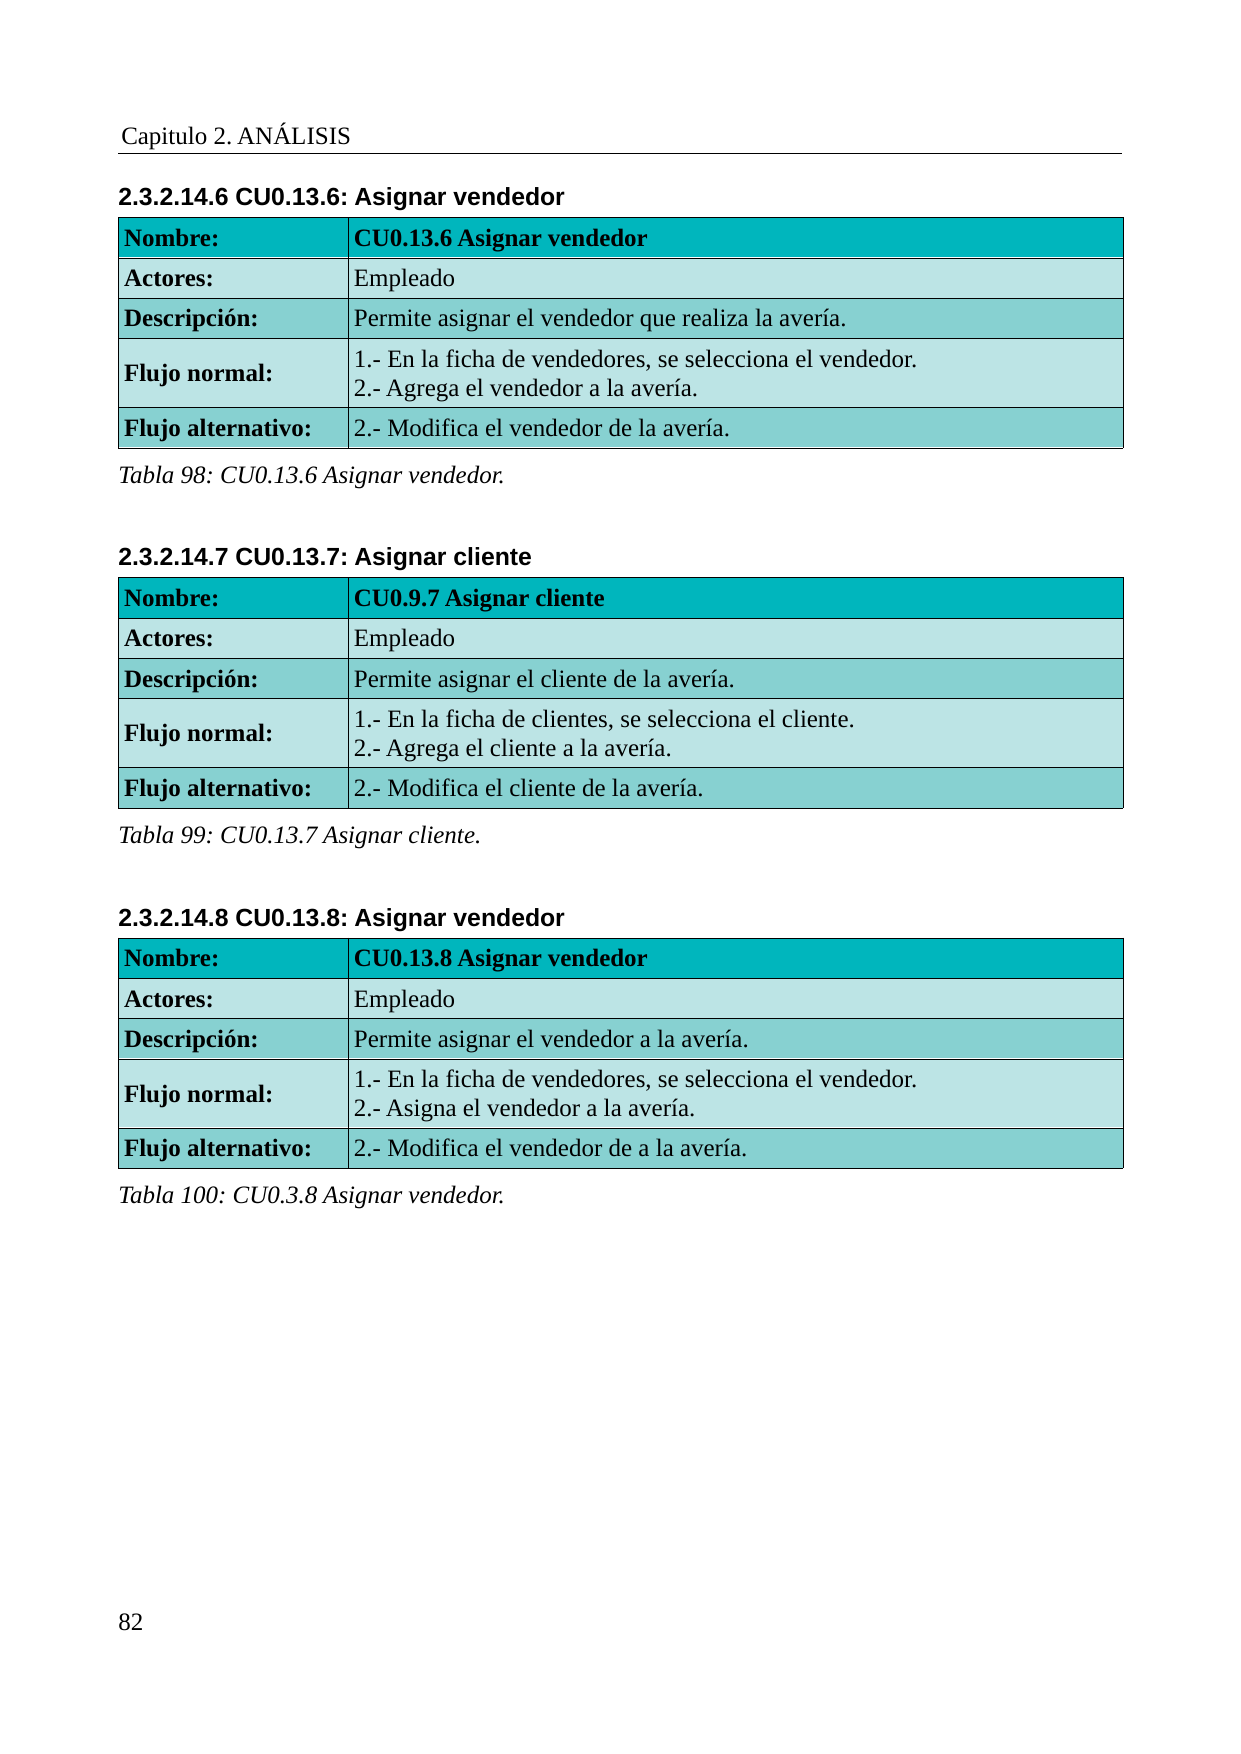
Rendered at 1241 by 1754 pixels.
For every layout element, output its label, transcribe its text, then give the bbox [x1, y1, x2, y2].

table_header Nombre: [119, 578, 348, 618]
table_cell 1.- En la ficha de vendedores, se selecciona el vendedor. 2.- Asigna el vendedor a la avería. [349, 1060, 1123, 1127]
table_cell Permite asignar el vendedor a la avería. [349, 1019, 1123, 1058]
table_cell 2.- Modifica el vendedor de a la avería. [349, 1129, 1123, 1168]
table_cell Permite asignar el vendedor que realiza la avería. [349, 299, 1123, 338]
table_header CU0.13.6 Asignar vendedor [349, 218, 1123, 257]
table_header Nombre: [119, 218, 348, 257]
subtitle 2.3.2.14.8 CU0.13.8: Asignar vendedor [118, 903, 1122, 931]
text Tabla 99: CU0.13.7 Asignar cliente. [118, 820, 1122, 849]
table_cell Flujo alternativo: [119, 408, 348, 447]
table_cell Descripción: [119, 659, 348, 698]
table_cell 1.- En la ficha de clientes, se selecciona el cliente. 2.- Agrega el cliente a la avería. [349, 699, 1123, 767]
table_cell Descripción: [119, 1019, 348, 1058]
table_cell Descripción: [119, 299, 348, 338]
table_cell Flujo alternativo: [119, 1129, 348, 1168]
table_cell Flujo normal: [119, 339, 348, 407]
text Tabla 100: CU0.3.8 Asignar vendedor. [118, 1180, 1122, 1209]
table_cell Flujo alternativo: [119, 768, 348, 808]
table_cell Actores: [119, 259, 348, 298]
table_cell Actores: [119, 979, 348, 1018]
table_cell Flujo normal: [119, 699, 348, 767]
table_cell Empleado [349, 259, 1123, 298]
table_cell Actores: [119, 619, 348, 658]
table_cell 2.- Modifica el vendedor de la avería. [349, 408, 1123, 447]
table_cell 1.- En la ficha de vendedores, se selecciona el vendedor. 2.- Agrega el vendedor a la avería. [349, 339, 1123, 407]
subtitle 2.3.2.14.7 CU0.13.7: Asignar cliente [118, 542, 1122, 571]
text Tabla 98: CU0.13.6 Asignar vendedor. [118, 460, 1122, 489]
table_header CU0.9.7 Asignar cliente [349, 578, 1123, 618]
table_header CU0.13.8 Asignar vendedor [349, 939, 1123, 978]
table_cell Flujo normal: [119, 1060, 348, 1127]
table_cell Empleado [349, 619, 1123, 658]
table_cell 2.- Modifica el cliente de la avería. [349, 768, 1123, 808]
table_cell Empleado [349, 979, 1123, 1018]
table_header Nombre: [119, 939, 348, 978]
table_cell Permite asignar el cliente de la avería. [349, 659, 1123, 698]
subtitle 2.3.2.14.6 CU0.13.6: Asignar vendedor [118, 182, 1122, 211]
